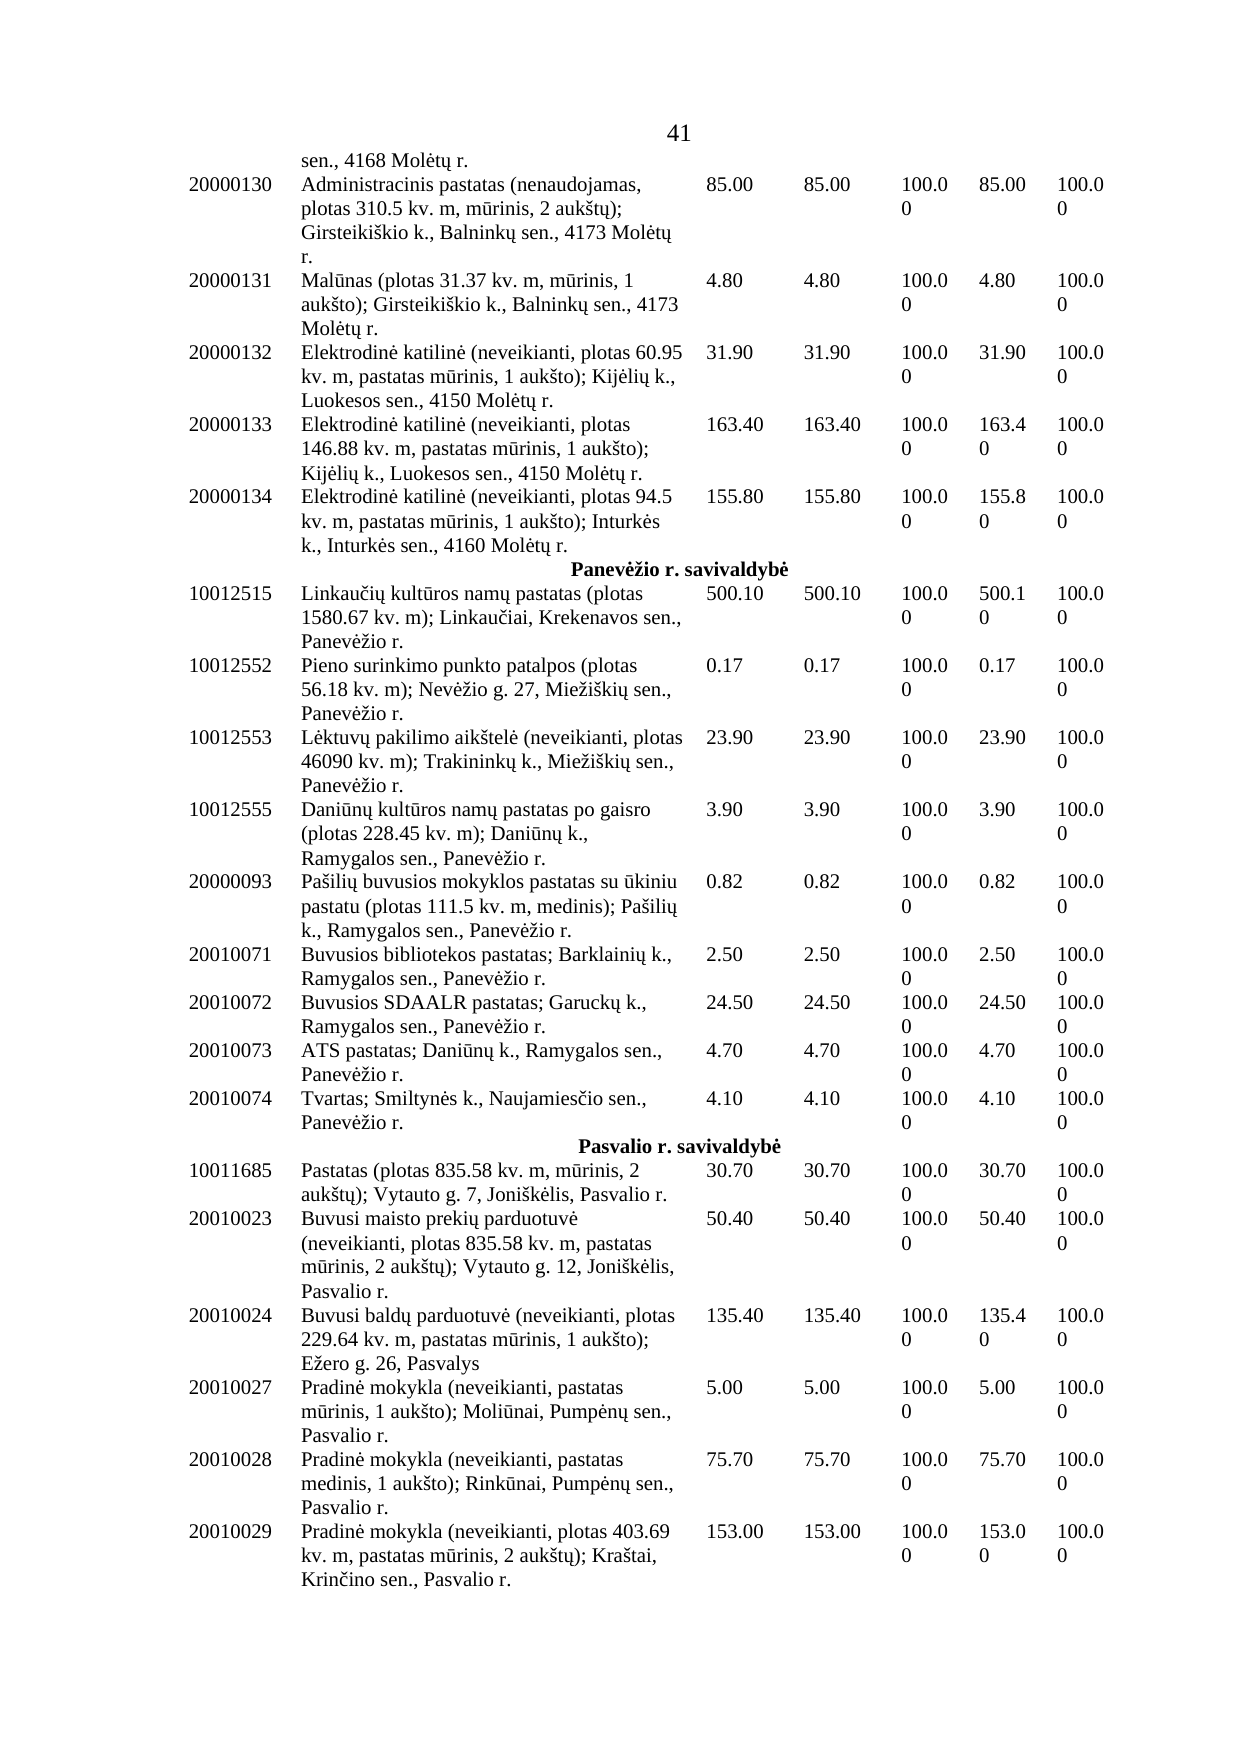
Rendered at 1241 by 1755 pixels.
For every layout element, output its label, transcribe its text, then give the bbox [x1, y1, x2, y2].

table_cell Pradinė mokykla (neveikianti, plotas 403.69 kv. m, pastatas mūrinis, 2 aukštų); Kraštai, Krinčino sen., Pasvalio r. [290, 1519, 695, 1591]
table_cell 3.90 [792, 797, 890, 869]
table_cell 20000093 [177, 870, 289, 942]
table_cell Pastatas (plotas 835.58 kv. m, mūrinis, 2 aukštų); Vytauto g. 7, Joniškėlis, Pasvalio r. [290, 1158, 695, 1206]
table_cell [1046, 148, 1123, 172]
table_cell 100.00 [890, 340, 968, 412]
table_cell 4.70 [695, 1038, 792, 1086]
table_cell 135.40 [968, 1303, 1046, 1375]
table_cell 20000131 [177, 268, 289, 340]
table_cell 10011685 [177, 1158, 289, 1206]
table_cell Buvusios bibliotekos pastatas; Barklainių k., Ramygalos sen., Panevėžio r. [290, 942, 695, 990]
table_cell 0.82 [695, 870, 792, 942]
table_cell 4.10 [792, 1086, 890, 1134]
table_cell 155.80 [968, 485, 1046, 557]
table_cell 24.50 [968, 990, 1046, 1038]
table_cell Daniūnų kultūros namų pastatas po gaisro (plotas 228.45 kv. m); Daniūnų k., Ramygalos sen., Panevėžio r. [290, 797, 695, 869]
table_cell Pradinė mokykla (neveikianti, pastatas mūrinis, 1 aukšto); Moliūnai, Pumpėnų sen., Pasvalio r. [290, 1375, 695, 1447]
table_cell 85.00 [695, 172, 792, 268]
table_cell 0.82 [792, 870, 890, 942]
table_cell Pasvalio r. savivaldybė [177, 1134, 1182, 1158]
table_cell Panevėžio r. savivaldybė [177, 557, 1182, 581]
table_cell 20010074 [177, 1086, 289, 1134]
table_cell 100.00 [890, 1206, 968, 1303]
table_cell 23.90 [792, 725, 890, 797]
table_cell [1124, 725, 1182, 797]
table_cell 100.00 [1046, 268, 1123, 340]
table_cell 4.80 [695, 268, 792, 340]
table_cell 24.50 [792, 990, 890, 1038]
table_cell 135.40 [695, 1303, 792, 1375]
table_cell 100.00 [1046, 1375, 1123, 1447]
table_cell 3.90 [968, 797, 1046, 869]
table_cell 23.90 [695, 725, 792, 797]
table_cell 153.00 [968, 1519, 1046, 1591]
table_cell 50.40 [695, 1206, 792, 1303]
table_cell 100.00 [1046, 653, 1123, 725]
table_cell [1124, 870, 1182, 942]
table_cell 50.40 [968, 1206, 1046, 1303]
table_cell 5.00 [792, 1375, 890, 1447]
table_cell Pieno surinkimo punkto patalpos (plotas 56.18 kv. m); Nevėžio g. 27, Miežiškių sen., Panevėžio r. [290, 653, 695, 725]
table_cell 163.40 [695, 412, 792, 484]
table_cell 163.40 [792, 412, 890, 484]
table_cell 20010029 [177, 1519, 289, 1591]
table_cell 5.00 [695, 1375, 792, 1447]
table_cell [1124, 1447, 1182, 1519]
table_cell 85.00 [968, 172, 1046, 268]
table_cell 100.00 [890, 942, 968, 990]
table_cell 100.00 [1046, 581, 1123, 653]
table_cell 30.70 [968, 1158, 1046, 1206]
table_cell 100.00 [1046, 1303, 1123, 1375]
table_cell 153.00 [792, 1519, 890, 1591]
table_cell [1124, 148, 1182, 172]
table_cell [177, 148, 289, 172]
table_cell 100.00 [1046, 340, 1123, 412]
table_cell 100.00 [1046, 797, 1123, 869]
table_cell 100.00 [890, 870, 968, 942]
table_cell 20010071 [177, 942, 289, 990]
table_cell 100.00 [890, 412, 968, 484]
table_cell 3.90 [695, 797, 792, 869]
table_cell 23.90 [968, 725, 1046, 797]
table_cell 0.17 [792, 653, 890, 725]
table_cell Elektrodinė katilinė (neveikianti, plotas 60.95 kv. m, pastatas mūrinis, 1 aukšto); Kijėlių k., Luokesos sen., 4150 Molėtų r. [290, 340, 695, 412]
table_cell 20000134 [177, 485, 289, 557]
table_cell 163.40 [968, 412, 1046, 484]
table_cell 24.50 [695, 990, 792, 1038]
table_cell 100.00 [890, 725, 968, 797]
table_cell 4.10 [695, 1086, 792, 1134]
table_cell 100.00 [1046, 1038, 1123, 1086]
table_cell [1124, 1206, 1182, 1303]
table_cell 4.70 [968, 1038, 1046, 1086]
table_cell 100.00 [1046, 1158, 1123, 1206]
table_cell Pradinė mokykla (neveikianti, pastatas medinis, 1 aukšto); Rinkūnai, Pumpėnų sen., Pasvalio r. [290, 1447, 695, 1519]
table_cell 100.00 [890, 172, 968, 268]
table_cell 4.10 [968, 1086, 1046, 1134]
table_cell sen., 4168 Molėtų r. [290, 148, 695, 172]
table_cell Malūnas (plotas 31.37 kv. m, mūrinis, 1 aukšto); Girsteikiškio k., Balninkų sen., 4173 Molėtų r. [290, 268, 695, 340]
table_cell 4.70 [792, 1038, 890, 1086]
table_cell [792, 148, 890, 172]
table_cell [968, 148, 1046, 172]
table_cell 5.00 [968, 1375, 1046, 1447]
table_cell 10012555 [177, 797, 289, 869]
table_cell ATS pastatas; Daniūnų k., Ramygalos sen., Panevėžio r. [290, 1038, 695, 1086]
table_cell 20000130 [177, 172, 289, 268]
table_cell 20010023 [177, 1206, 289, 1303]
table_cell 20010073 [177, 1038, 289, 1086]
table_cell 155.80 [792, 485, 890, 557]
table_cell Buvusios SDAALR pastatas; Garuckų k., Ramygalos sen., Panevėžio r. [290, 990, 695, 1038]
table_cell 135.40 [792, 1303, 890, 1375]
table_cell [1124, 942, 1182, 990]
table_cell 75.70 [968, 1447, 1046, 1519]
table_cell 0.17 [968, 653, 1046, 725]
table_cell [1124, 1303, 1182, 1375]
table_cell Linkaučių kultūros namų pastatas (plotas 1580.67 kv. m); Linkaučiai, Krekenavos sen., Panevėžio r. [290, 581, 695, 653]
table_cell 20010072 [177, 990, 289, 1038]
table_cell 100.00 [890, 1447, 968, 1519]
table_cell [1124, 340, 1182, 412]
table_cell 100.00 [1046, 1447, 1123, 1519]
table_cell 20000132 [177, 340, 289, 412]
table_cell 20010028 [177, 1447, 289, 1519]
table_cell 20010024 [177, 1303, 289, 1375]
table_cell 100.00 [1046, 990, 1123, 1038]
table_cell 31.90 [695, 340, 792, 412]
table_cell 155.80 [695, 485, 792, 557]
table_cell 100.00 [890, 1158, 968, 1206]
table_cell 100.00 [1046, 1519, 1123, 1591]
table_cell [1124, 1375, 1182, 1447]
table_cell 20000133 [177, 412, 289, 484]
table_cell 100.00 [1046, 1206, 1123, 1303]
table_cell 75.70 [695, 1447, 792, 1519]
table_cell [1124, 797, 1182, 869]
table_cell 100.00 [890, 1086, 968, 1134]
table_cell [1124, 1038, 1182, 1086]
table_cell 100.00 [890, 1038, 968, 1086]
table_cell 4.80 [792, 268, 890, 340]
table_cell Buvusi maisto prekių parduotuvė (neveikianti, plotas 835.58 kv. m, pastatas mūrinis, 2 aukštų); Vytauto g. 12, Joniškėlis, Pasvalio r. [290, 1206, 695, 1303]
table_cell [1124, 653, 1182, 725]
table_cell Elektrodinė katilinė (neveikianti, plotas 94.5 kv. m, pastatas mūrinis, 1 aukšto); Inturkės k., Inturkės sen., 4160 Molėtų r. [290, 485, 695, 557]
table_cell [1124, 581, 1182, 653]
table_cell 100.00 [890, 990, 968, 1038]
table_cell 30.70 [792, 1158, 890, 1206]
table_cell 100.00 [1046, 870, 1123, 942]
table_cell 75.70 [792, 1447, 890, 1519]
table_cell 4.80 [968, 268, 1046, 340]
table_cell 100.00 [1046, 412, 1123, 484]
table_cell 153.00 [695, 1519, 792, 1591]
table_cell 500.10 [968, 581, 1046, 653]
table_cell 100.00 [1046, 1086, 1123, 1134]
table_cell Administracinis pastatas (nenaudojamas, plotas 310.5 kv. m, mūrinis, 2 aukštų); Girsteikiškio k., Balninkų sen., 4173 Molėtų r. [290, 172, 695, 268]
table_cell Elektrodinė katilinė (neveikianti, plotas 146.88 kv. m, pastatas mūrinis, 1 aukšto); Kijėlių k., Luokesos sen., 4150 Molėtų r. [290, 412, 695, 484]
table_cell [1124, 268, 1182, 340]
table_cell 100.00 [890, 1375, 968, 1447]
table_cell 100.00 [1046, 485, 1123, 557]
table_cell 100.00 [1046, 725, 1123, 797]
table_cell 100.00 [890, 653, 968, 725]
table_cell 10012515 [177, 581, 289, 653]
table_cell 31.90 [792, 340, 890, 412]
table_cell 2.50 [792, 942, 890, 990]
table_cell 100.00 [1046, 172, 1123, 268]
table_cell [695, 148, 792, 172]
table_cell 50.40 [792, 1206, 890, 1303]
table_cell 100.00 [890, 797, 968, 869]
table_cell 500.10 [695, 581, 792, 653]
table_cell [1124, 1158, 1182, 1206]
table_cell [1124, 172, 1182, 268]
table_cell 2.50 [968, 942, 1046, 990]
table_cell Lėktuvų pakilimo aikštelė (neveikianti, plotas 46090 kv. m); Trakininkų k., Miežiškių sen., Panevėžio r. [290, 725, 695, 797]
table_cell 500.10 [792, 581, 890, 653]
table_cell [1124, 412, 1182, 484]
table_cell 30.70 [695, 1158, 792, 1206]
table_cell 100.00 [890, 1303, 968, 1375]
table_cell 100.00 [890, 485, 968, 557]
table_cell 100.00 [1046, 942, 1123, 990]
table_cell 100.00 [890, 1519, 968, 1591]
table_cell Pašilių buvusios mokyklos pastatas su ūkiniu pastatu (plotas 111.5 kv. m, medinis); Pašilių k., Ramygalos sen., Panevėžio r. [290, 870, 695, 942]
table_cell 0.82 [968, 870, 1046, 942]
table_cell 31.90 [968, 340, 1046, 412]
table_cell [1124, 485, 1182, 557]
table_cell [890, 148, 968, 172]
table_cell 20010027 [177, 1375, 289, 1447]
table_cell 100.00 [890, 581, 968, 653]
table_cell 100.00 [890, 268, 968, 340]
table_cell 2.50 [695, 942, 792, 990]
table_cell 0.17 [695, 653, 792, 725]
table_cell [1124, 1519, 1182, 1591]
table_cell Tvartas; Smiltynės k., Naujamiesčio sen., Panevėžio r. [290, 1086, 695, 1134]
table_cell Buvusi baldų parduotuvė (neveikianti, plotas 229.64 kv. m, pastatas mūrinis, 1 aukšto); Ežero g. 26, Pasvalys [290, 1303, 695, 1375]
table_cell [1124, 990, 1182, 1038]
table_cell 10012552 [177, 653, 289, 725]
table_cell 10012553 [177, 725, 289, 797]
table_cell [1124, 1086, 1182, 1134]
table_cell 85.00 [792, 172, 890, 268]
